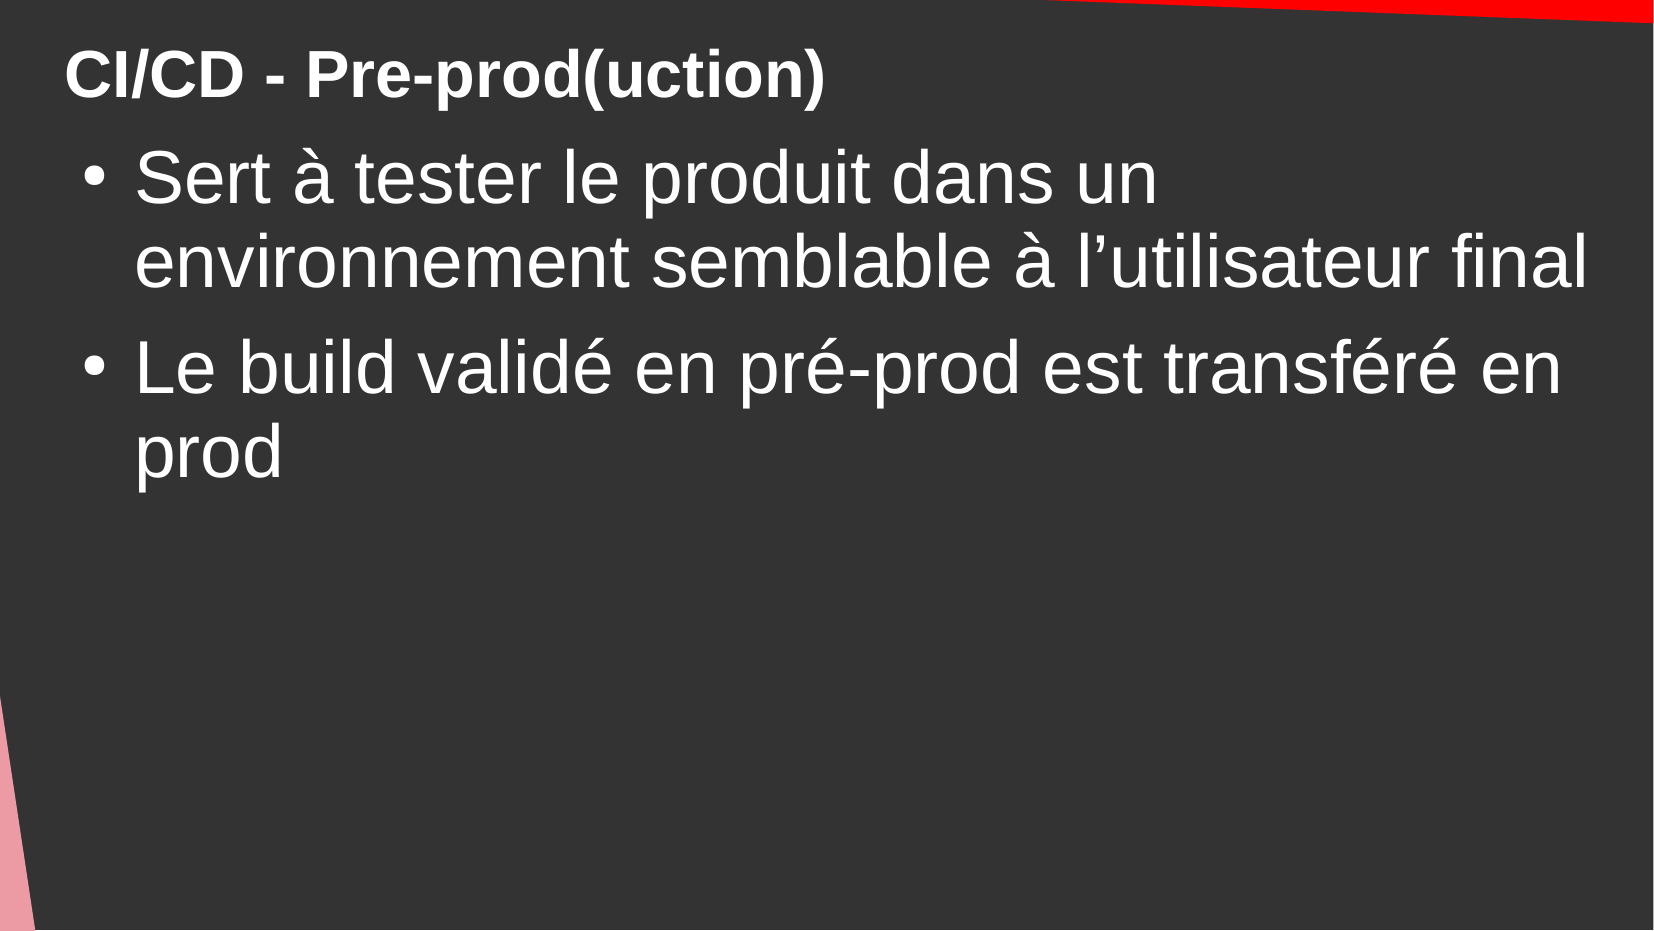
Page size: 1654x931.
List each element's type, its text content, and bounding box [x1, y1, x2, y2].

list Sert à tester le produit dans un environnement semblable à l’utilisateur final Le build validé en pré-prod est transféré en prod [63, 135, 1607, 709]
text_box [1042, 0, 1654, 24]
text_box [0, 696, 36, 931]
title CI/CD - Pre-prod(uction) [64, 37, 1471, 119]
